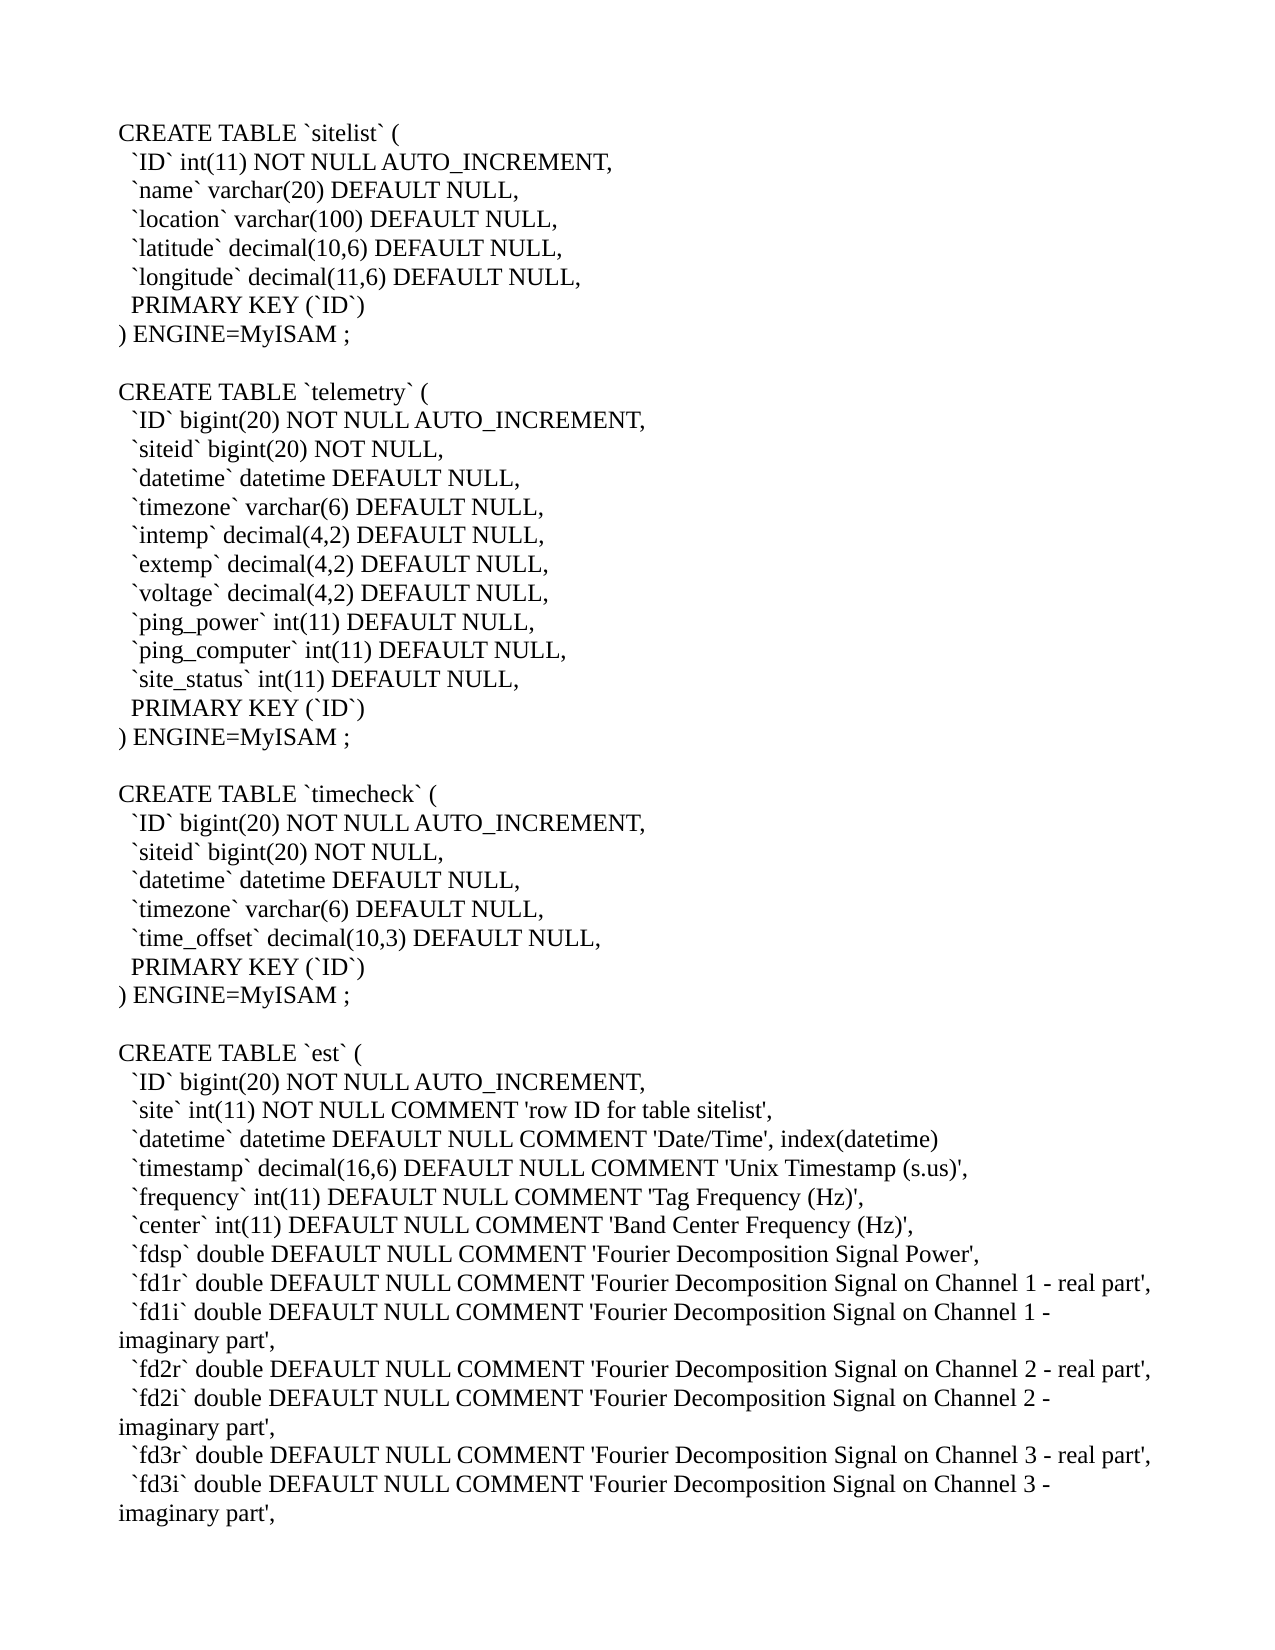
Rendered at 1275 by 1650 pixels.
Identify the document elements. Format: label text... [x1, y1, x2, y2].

text CREATE TABLE `timecheck` ( [118, 779, 1157, 808]
text `extemp` decimal(4,2) DEFAULT NULL, [118, 549, 1157, 578]
text `timezone` varchar(6) DEFAULT NULL, [118, 894, 1157, 923]
text `name` varchar(20) DEFAULT NULL, [118, 176, 1157, 204]
text `voltage` decimal(4,2) DEFAULT NULL, [118, 578, 1157, 607]
text `frequency` int(11) DEFAULT NULL COMMENT 'Tag Frequency (Hz)', [118, 1182, 1157, 1211]
text `ping_power` int(11) DEFAULT NULL, [118, 607, 1157, 636]
text ) ENGINE=MyISAM ; [118, 722, 1157, 751]
text CREATE TABLE `sitelist` ( [118, 118, 1157, 147]
text `datetime` datetime DEFAULT NULL, [118, 866, 1157, 894]
text `fd2r` double DEFAULT NULL COMMENT 'Fourier Decomposition Signal on Channel 2 - real part', [118, 1354, 1157, 1383]
text `fdsp` double DEFAULT NULL COMMENT 'Fourier Decomposition Signal Power', [118, 1239, 1157, 1268]
text `site_status` int(11) DEFAULT NULL, [118, 664, 1157, 693]
text `ID` int(11) NOT NULL AUTO_INCREMENT, [118, 147, 1157, 176]
text `latitude` decimal(10,6) DEFAULT NULL, [118, 233, 1157, 262]
text CREATE TABLE `est` ( [118, 1038, 1157, 1067]
text `fd1r` double DEFAULT NULL COMMENT 'Fourier Decomposition Signal on Channel 1 - real part', [118, 1268, 1157, 1297]
text `fd3r` double DEFAULT NULL COMMENT 'Fourier Decomposition Signal on Channel 3 - real part', [118, 1441, 1157, 1469]
text `fd2i` double DEFAULT NULL COMMENT 'Fourier Decomposition Signal on Channel 2 - imaginary part', [118, 1383, 1157, 1441]
text `center` int(11) DEFAULT NULL COMMENT 'Band Center Frequency (Hz)', [118, 1211, 1157, 1239]
text `datetime` datetime DEFAULT NULL COMMENT 'Date/Time', index(datetime) [118, 1124, 1157, 1153]
text `fd1i` double DEFAULT NULL COMMENT 'Fourier Decomposition Signal on Channel 1 - imaginary part', [118, 1297, 1157, 1354]
text ) ENGINE=MyISAM ; [118, 319, 1157, 348]
text `time_offset` decimal(10,3) DEFAULT NULL, [118, 923, 1157, 952]
text PRIMARY KEY (`ID`) [118, 952, 1157, 981]
text PRIMARY KEY (`ID`) [118, 291, 1157, 319]
text `fd3i` double DEFAULT NULL COMMENT 'Fourier Decomposition Signal on Channel 3 - imaginary part', [118, 1469, 1157, 1527]
text `ID` bigint(20) NOT NULL AUTO_INCREMENT, [118, 808, 1157, 837]
text `ping_computer` int(11) DEFAULT NULL, [118, 636, 1157, 664]
text `intemp` decimal(4,2) DEFAULT NULL, [118, 521, 1157, 549]
text `timestamp` decimal(16,6) DEFAULT NULL COMMENT 'Unix Timestamp (s.us)', [118, 1153, 1157, 1182]
text `longitude` decimal(11,6) DEFAULT NULL, [118, 262, 1157, 291]
text `location` varchar(100) DEFAULT NULL, [118, 204, 1157, 233]
text `ID` bigint(20) NOT NULL AUTO_INCREMENT, [118, 406, 1157, 434]
text `ID` bigint(20) NOT NULL AUTO_INCREMENT, [118, 1067, 1157, 1096]
text ) ENGINE=MyISAM ; [118, 981, 1157, 1009]
text PRIMARY KEY (`ID`) [118, 693, 1157, 722]
text `site` int(11) NOT NULL COMMENT 'row ID for table sitelist', [118, 1096, 1157, 1124]
text `datetime` datetime DEFAULT NULL, [118, 463, 1157, 492]
text CREATE TABLE `telemetry` ( [118, 377, 1157, 406]
text `siteid` bigint(20) NOT NULL, [118, 434, 1157, 463]
text `siteid` bigint(20) NOT NULL, [118, 837, 1157, 866]
text `timezone` varchar(6) DEFAULT NULL, [118, 492, 1157, 521]
